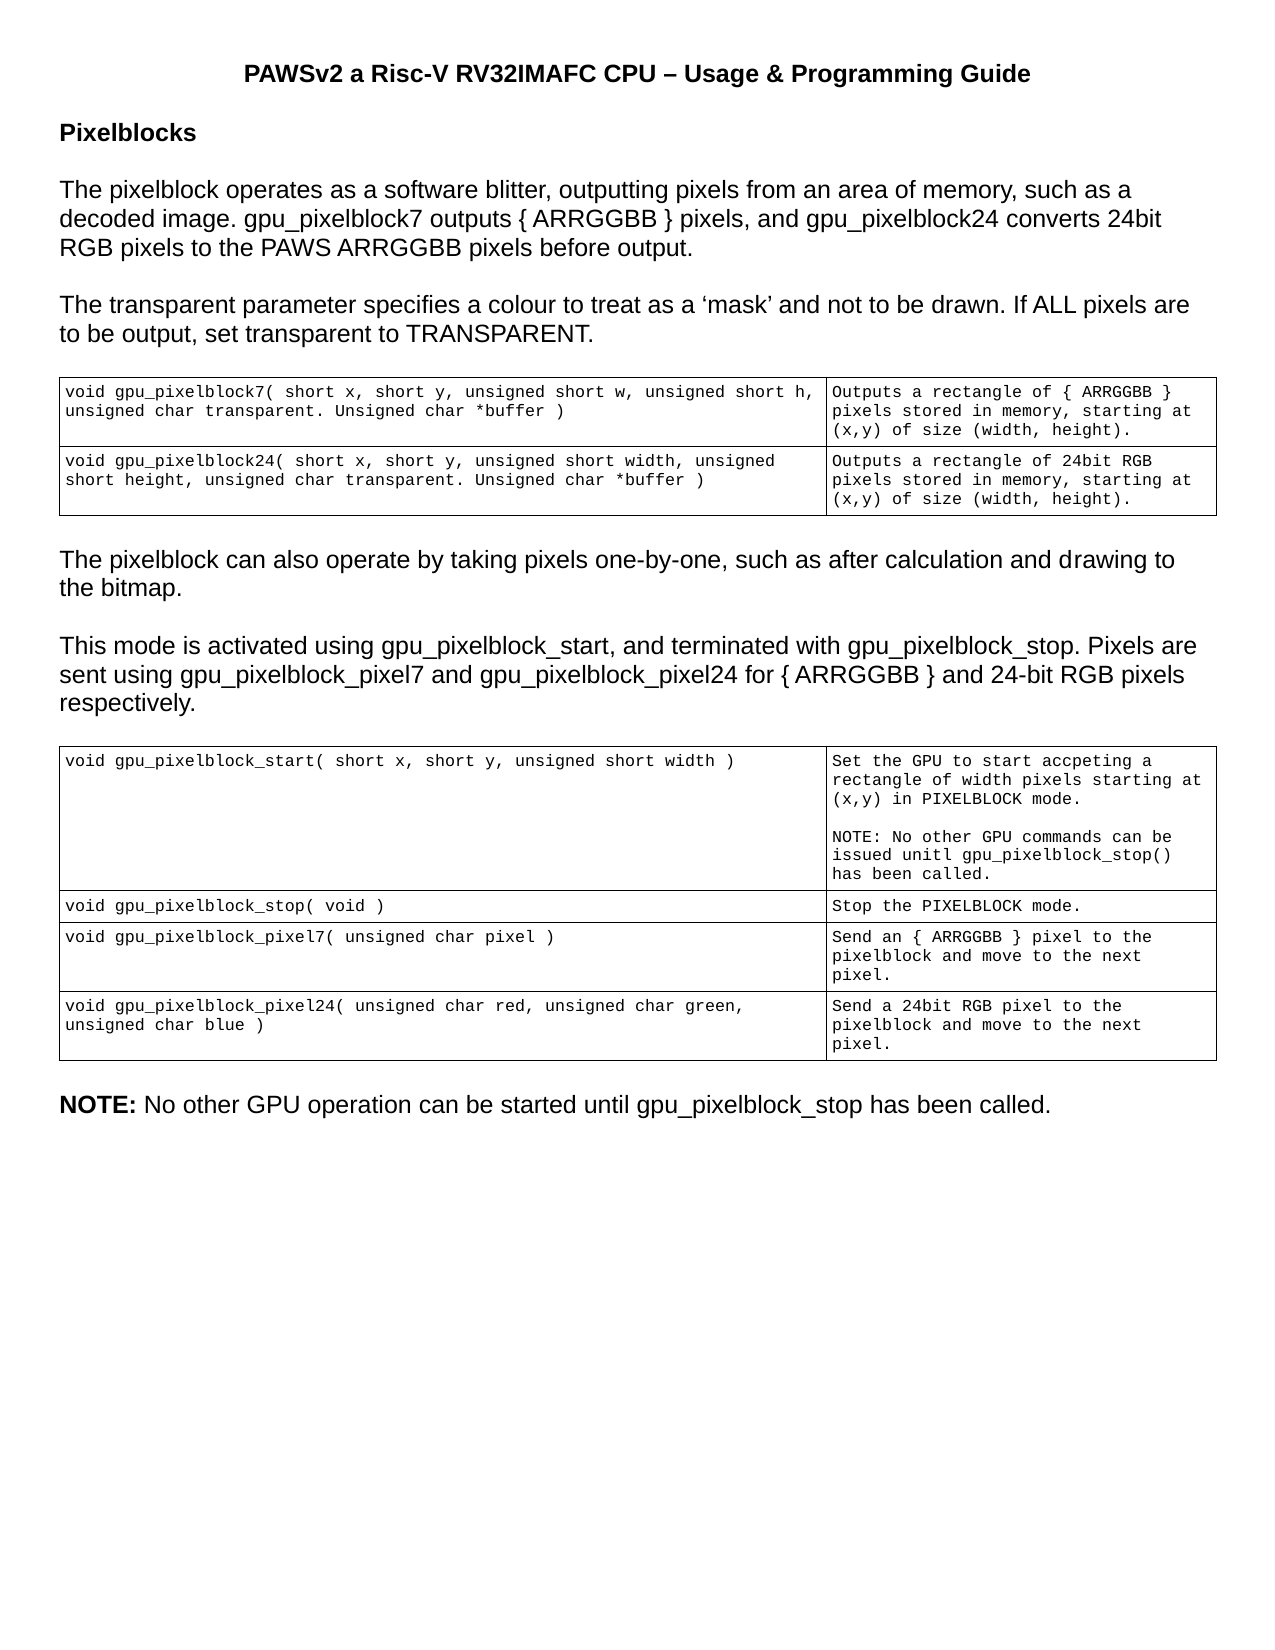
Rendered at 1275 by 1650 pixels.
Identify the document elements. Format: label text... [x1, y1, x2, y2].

table_header void gpu_pixelblock_start( short x, short y, unsigned short width ) [60, 747, 826, 890]
text NOTE: No other GPU operation can be started until gpu_pixelblock_stop has been called. [59, 1090, 1216, 1118]
table_header void gpu_pixelblock7( short x, short y, unsigned short w, unsigned short h, unsigned char transparent. Unsigned char *buffer ) [60, 378, 826, 446]
table_header Outputs a rectangle of { ARRGGBB } pixels stored in memory, starting at (x,y) of size (width, height). [827, 378, 1216, 446]
text Pixelblocks [59, 118, 1216, 147]
table_cell Send an { ARRGGBB } pixel to the pixelblock and move to the next pixel. [827, 923, 1216, 991]
text This mode is activated using gpu_pixelblock_start, and terminated with gpu_pixelblock_stop. Pixels are sent using gpu_pixelblock_pixel7 and gpu_pixelblock_pixel24 for { ARRGGBB } and 24-bit RGB pixels respectively. [59, 631, 1216, 717]
table_header Set the GPU to start accpeting a rectangle of width pixels starting at (x,y) in PIXELBLOCK mode. NOTE: No other GPU commands can be issued unitl gpu_pixelblock_stop() has been called. [827, 747, 1216, 890]
text The pixelblock operates as a software blitter, outputting pixels from an area of memory, such as a decoded image. gpu_pixelblock7 outputs { ARRGGBB } pixels, and gpu_pixelblock24 converts 24bit RGB pixels to the PAWS ARRGGBB pixels before output. [59, 176, 1216, 262]
table_cell Send a 24bit RGB pixel to the pixelblock and move to the next pixel. [827, 992, 1216, 1060]
table_cell void gpu_pixelblock_stop( void ) [60, 891, 826, 922]
text The transparent parameter specifies a colour to treat as a ‘mask’ and not to be drawn. If ALL pixels are to be output, set transparent to TRANSPARENT. [59, 291, 1216, 348]
table_cell void gpu_pixelblock_pixel24( unsigned char red, unsigned char green, unsigned char blue ) [60, 992, 826, 1060]
table_cell Outputs a rectangle of 24bit RGB pixels stored in memory, starting at (x,y) of size (width, height). [827, 447, 1216, 515]
table_cell void gpu_pixelblock_pixel7( unsigned char pixel ) [60, 923, 826, 991]
text The pixelblock can also operate by taking pixels one-by-one, such as after calculation and drawing to the bitmap. [59, 545, 1216, 602]
table_cell Stop the PIXELBLOCK mode. [827, 891, 1216, 922]
table_cell void gpu_pixelblock24( short x, short y, unsigned short width, unsigned short height, unsigned char transparent. Unsigned char *buffer ) [60, 447, 826, 515]
